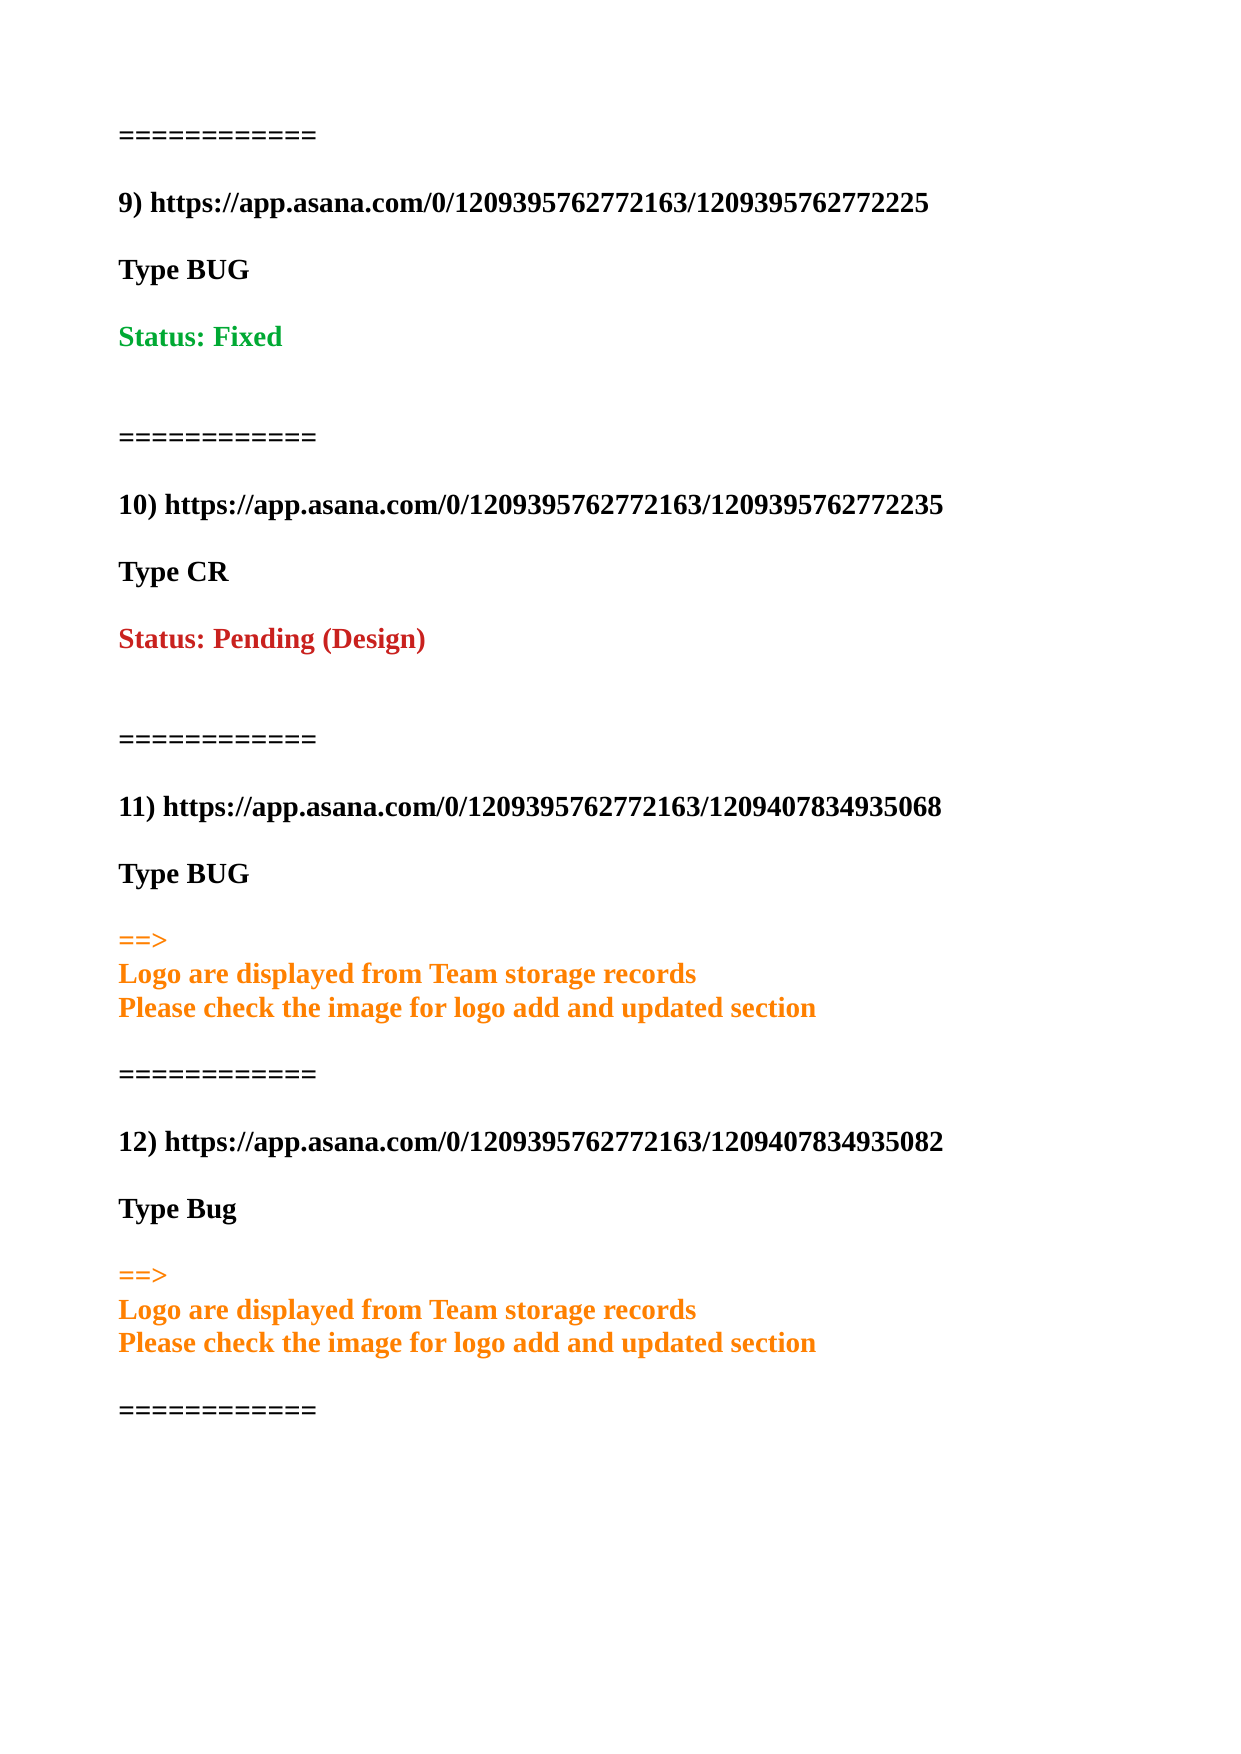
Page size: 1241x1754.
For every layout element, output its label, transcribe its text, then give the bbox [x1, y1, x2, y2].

text 11) https://app.asana.com/0/1209395762772163/1209407834935068 [118, 789, 1122, 822]
text ============ [118, 722, 1122, 755]
text Status: Fixed [118, 319, 1122, 353]
text Please check the image for logo add and updated section [118, 990, 1122, 1024]
text Logo are displayed from Team storage records [118, 1292, 1122, 1326]
text 10) https://app.asana.com/0/1209395762772163/1209395762772235 [118, 487, 1122, 521]
text Type BUG [118, 856, 1122, 889]
text Logo are displayed from Team storage records [118, 957, 1122, 990]
text Please check the image for logo add and updated section [118, 1326, 1122, 1359]
text 12) https://app.asana.com/0/1209395762772163/1209407834935082 [118, 1124, 1122, 1158]
text ==> [118, 1258, 1122, 1292]
text ============ [118, 420, 1122, 453]
text Type Bug [118, 1191, 1122, 1225]
text Status: Pending (Design) [118, 621, 1122, 655]
text ==> [118, 923, 1122, 957]
text Type CR [118, 554, 1122, 588]
text Type BUG [118, 252, 1122, 286]
text ============ [118, 1057, 1122, 1091]
text ============ [118, 1393, 1122, 1426]
text ============ [118, 118, 1122, 152]
text 9) https://app.asana.com/0/1209395762772163/1209395762772225 [118, 185, 1122, 219]
